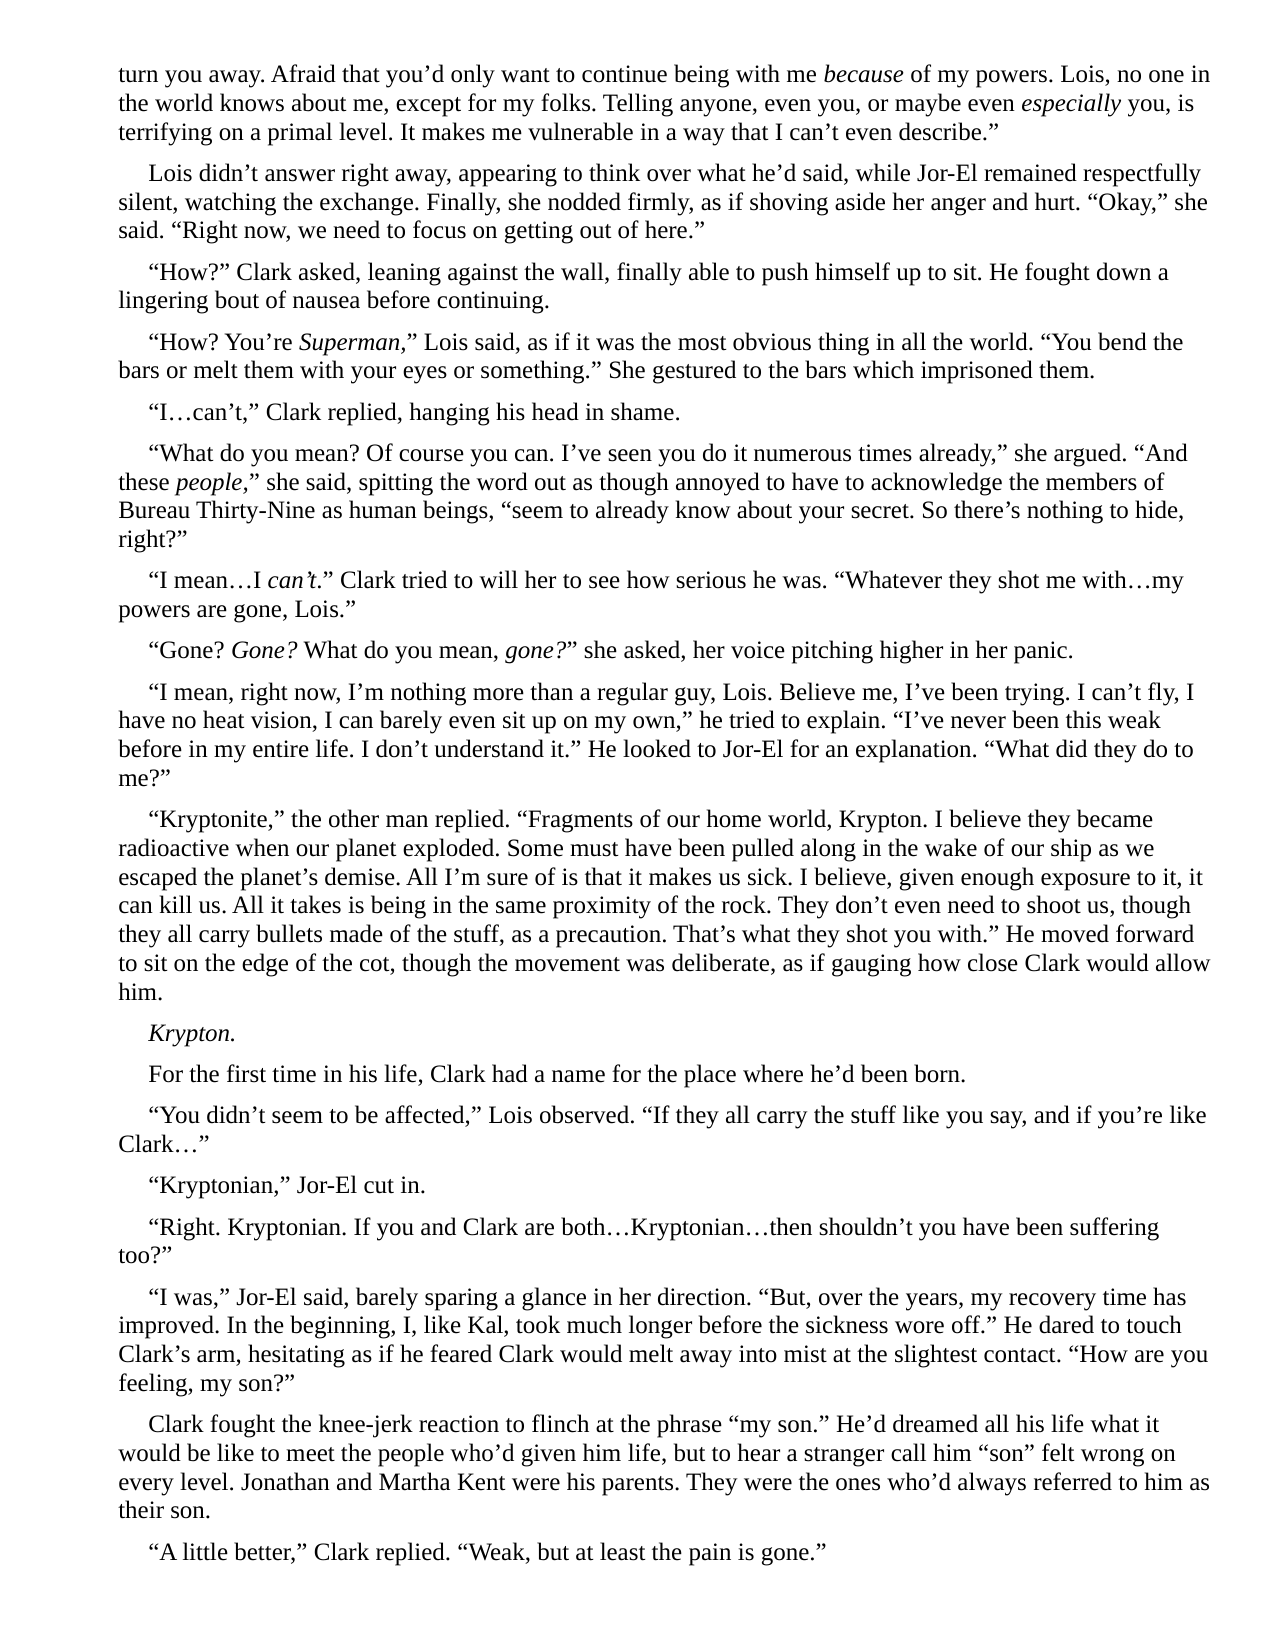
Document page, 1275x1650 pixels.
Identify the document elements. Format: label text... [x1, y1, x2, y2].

text “Kryptonite,” the other man replied. “Fragments of our home world, Krypton. I believe they became radioactive when our planet exploded. Some must have been pulled along in the wake of our ship as we escaped the planet’s demise. All I’m sure of is that it makes us sick. I believe, given enough exposure to it, it can kill us. All it takes is being in the same proximity of the rock. They don’t even need to shoot us, though they all carry bullets made of the stuff, as a precaution. That’s what they shot you with.” He moved forward to sit on the edge of the cot, though the movement was deliberate, as if gauging how close Clark would allow him. [118, 804, 1216, 1005]
text “How? You’re Superman,” Lois said, as if it was the most obvious thing in all the world. “You bend the bars or melt them with your eyes or something.” She gestured to the bars which imprisoned them. [118, 327, 1216, 384]
text turn you away. Afraid that you’d only want to continue being with me because of my powers. Lois, no one in the world knows about me, except for my folks. Telling anyone, even you, or maybe even especially you, is terrifying on a primal level. It makes me vulnerable in a way that I can’t even describe.” [118, 59, 1216, 145]
text “I…can’t,” Clark replied, hanging his head in shame. [118, 397, 1216, 425]
text “A little better,” Clark replied. “Weak, but at least the pain is gone.” [118, 1537, 1216, 1565]
text “I mean…I can’t.” Clark tried to will her to see how serious he was. “Whatever they shot me with…my powers are gone, Lois.” [118, 565, 1216, 623]
text “Right. Kryptonian. If you and Clark are both…Kryptonian…then shouldn’t you have been suffering too?” [118, 1212, 1216, 1269]
text Lois didn’t answer right away, appearing to think over what he’d said, while Jor-El remained respectfully silent, watching the exchange. Finally, she nodded firmly, as if shoving aside her anger and hurt. “Okay,” she said. “Right now, we need to focus on getting out of here.” [118, 158, 1216, 244]
text “How?” Clark asked, leaning against the wall, finally able to push himself up to sit. He fought down a lingering bout of nausea before continuing. [118, 257, 1216, 314]
text For the first time in his life, Clark had a name for the place where he’d been born. [118, 1059, 1216, 1088]
text “Kryptonian,” Jor-El cut in. [118, 1170, 1216, 1199]
text Clark fought the knee-jerk reaction to flinch at the phrase “my son.” He’d dreamed all his life what it would be like to meet the people who’d given him life, but to hear a stranger call him “son” felt wrong on every level. Jonathan and Martha Kent were his parents. They were the ones who’d always referred to him as their son. [118, 1409, 1216, 1524]
text “I was,” Jor-El said, barely sparing a glance in her direction. “But, over the years, my recovery time has improved. In the beginning, I, like Kal, took much longer before the sickness wore off.” He dared to touch Clark’s arm, hesitating as if he feared Clark would melt away into mist at the slightest contact. “How are you feeling, my son?” [118, 1282, 1216, 1397]
text “You didn’t seem to be affected,” Lois observed. “If they all carry the stuff like you say, and if you’re like Clark…” [118, 1100, 1216, 1158]
text “I mean, right now, I’m nothing more than a regular guy, Lois. Believe me, I’ve been trying. I can’t fly, I have no heat vision, I can barely even sit up on my own,” he tried to explain. “I’ve never been this weak before in my entire life. I don’t understand it.” He looked to Jor-El for an explanation. “What did they do to me?” [118, 677, 1216, 792]
text “Gone? Gone? What do you mean, gone?” she asked, her voice pitching higher in her panic. [118, 635, 1216, 664]
text Krypton. [118, 1018, 1216, 1047]
text “What do you mean? Of course you can. I’ve seen you do it numerous times already,” she argued. “And these people,” she said, spitting the word out as though annoyed to have to acknowledge the members of Bureau Thirty-Nine as human beings, “seem to already know about your secret. So there’s nothing to hide, right?” [118, 438, 1216, 553]
